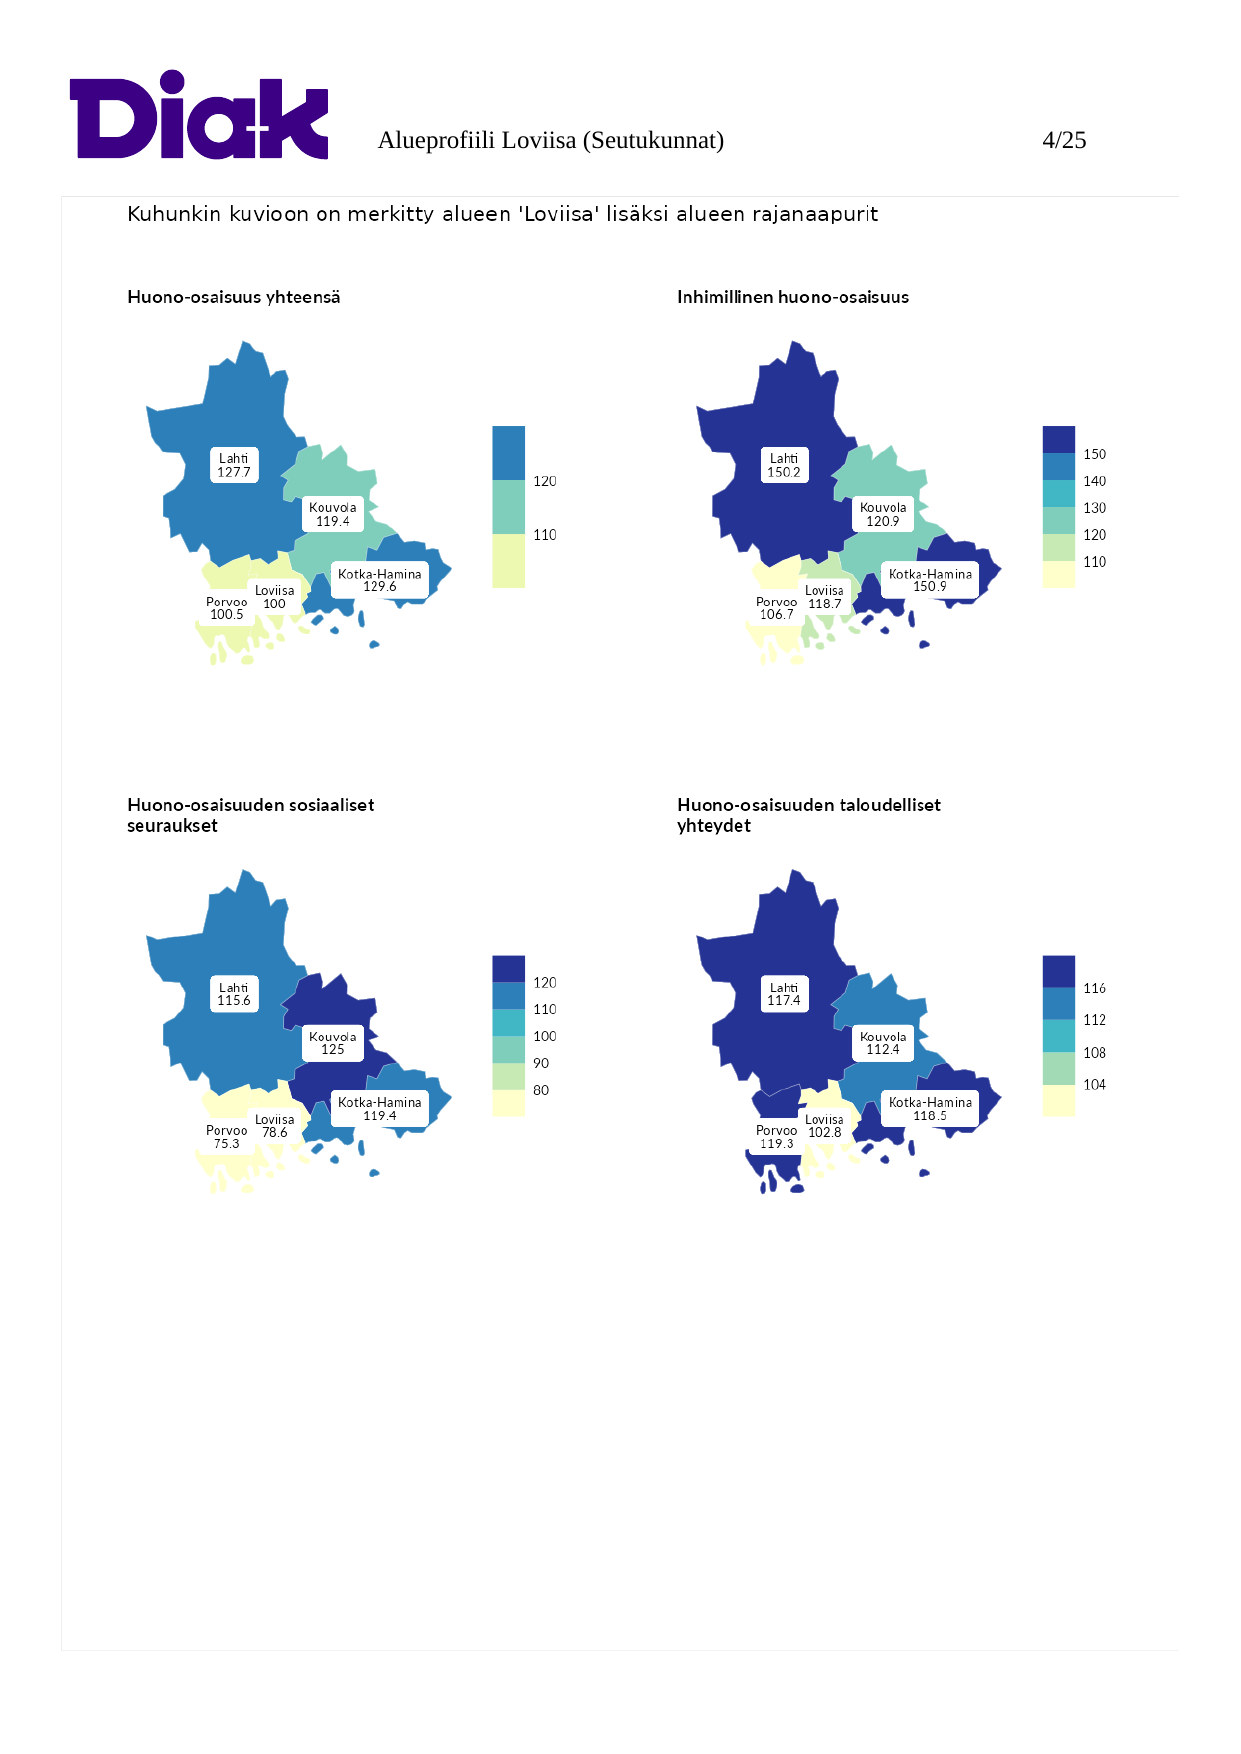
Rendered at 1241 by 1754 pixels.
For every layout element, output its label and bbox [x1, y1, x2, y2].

picture [61, 196, 1179, 1651]
